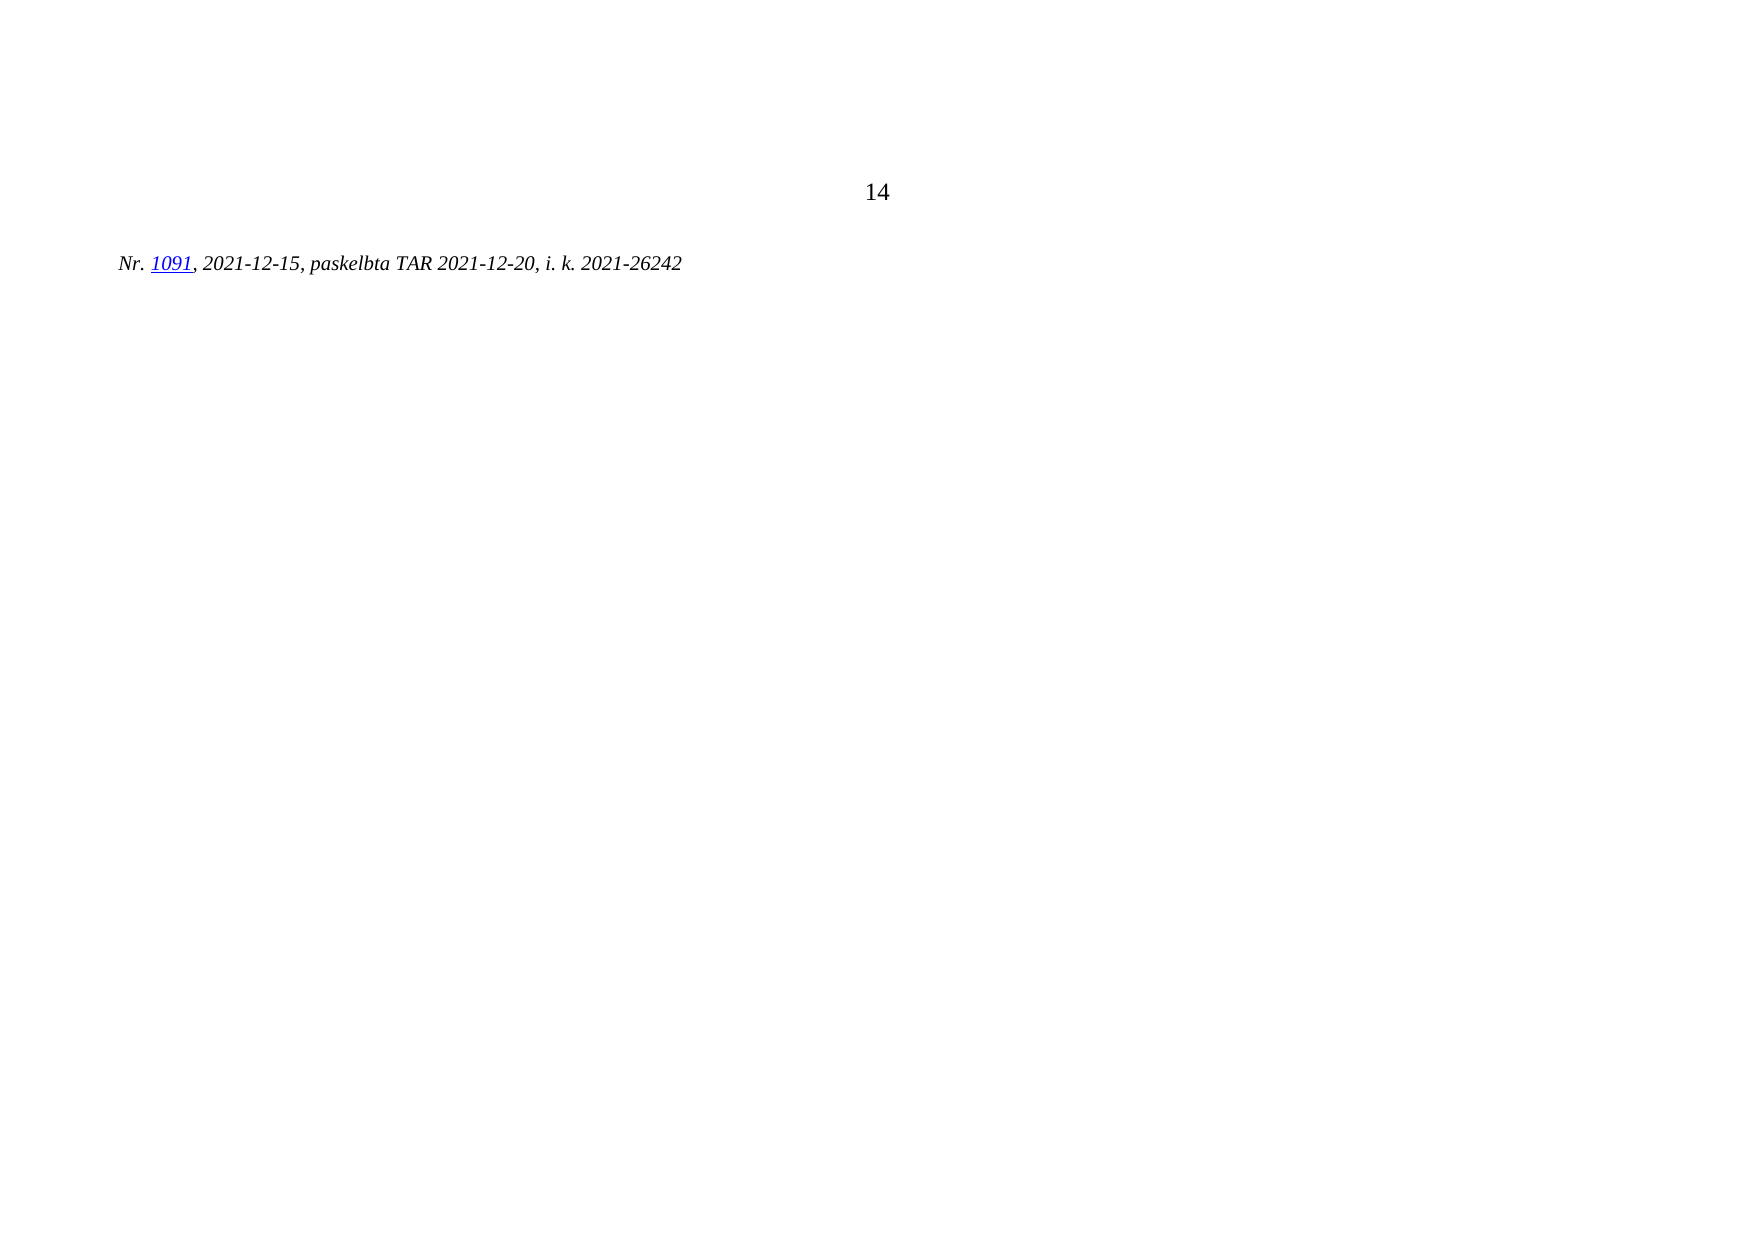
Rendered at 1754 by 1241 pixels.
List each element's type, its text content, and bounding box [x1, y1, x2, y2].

text Nr. 1091, 2021-12-15, paskelbta TAR 2021-12-20, i. k. 2021-26242 [118, 251, 1636, 275]
